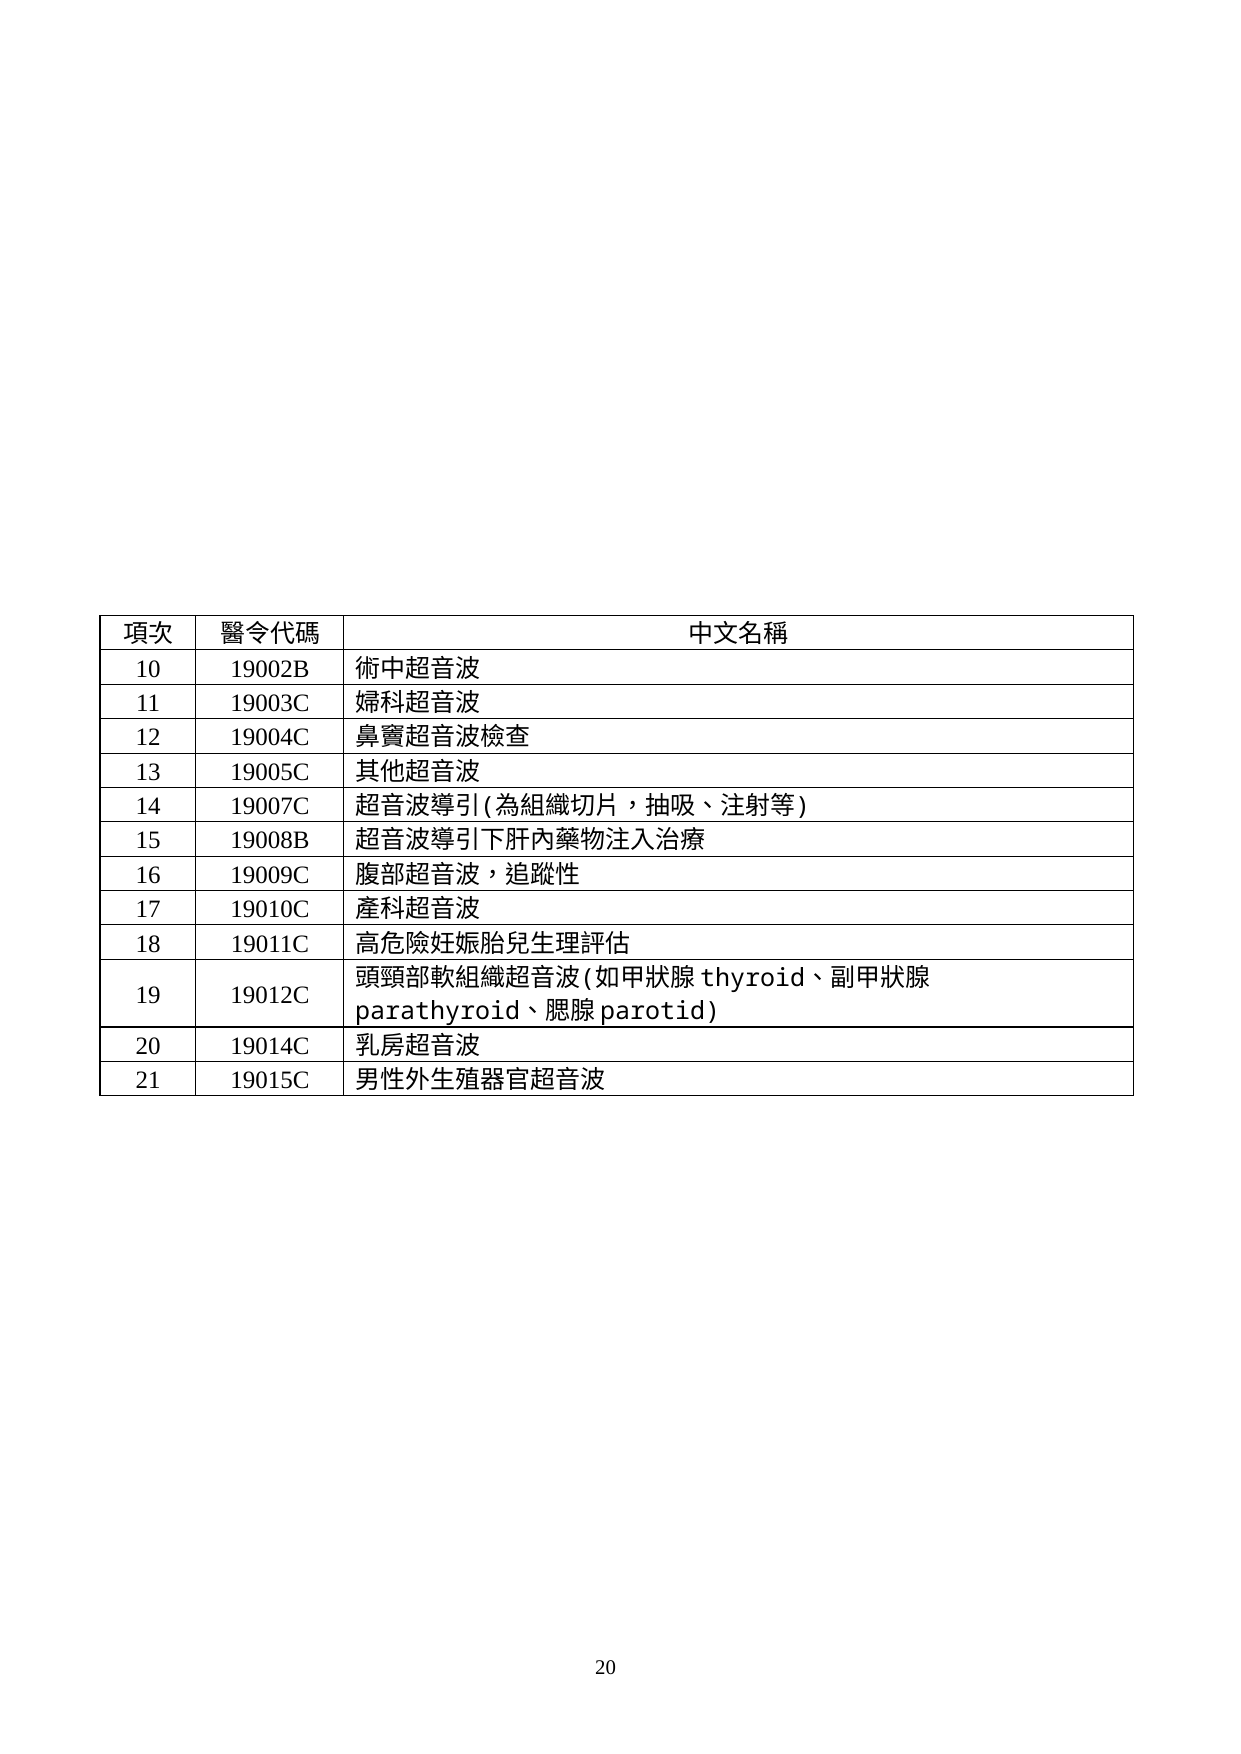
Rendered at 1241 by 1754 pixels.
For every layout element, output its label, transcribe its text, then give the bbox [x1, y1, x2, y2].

table_header 醫令代碼 [196, 616, 343, 649]
table_cell 17 [101, 891, 195, 924]
table_cell 19003C [196, 685, 343, 718]
table_cell 10 [101, 650, 195, 684]
table_header 中文名稱 [344, 616, 1133, 649]
table_cell 超音波導引下肝內藥物注入治療 [344, 822, 1133, 856]
table_cell 19009C [196, 857, 343, 890]
table_cell 19007C [196, 788, 343, 821]
table_cell 19005C [196, 754, 343, 787]
table_cell 乳房超音波 [344, 1028, 1133, 1061]
table_cell 19014C [196, 1028, 343, 1061]
table_cell 頭頸部軟組織超音波(如甲狀腺thyroid、副甲狀腺parathyroid、腮腺parotid) [344, 960, 1133, 1026]
table_cell 19004C [196, 719, 343, 752]
table_cell 產科超音波 [344, 891, 1133, 924]
table_cell 其他超音波 [344, 754, 1133, 787]
table_cell 15 [101, 822, 195, 856]
table_cell 19012C [196, 960, 343, 1026]
table_cell 婦科超音波 [344, 685, 1133, 718]
table_cell 19008B [196, 822, 343, 856]
table_cell 19011C [196, 925, 343, 959]
table_cell 11 [101, 685, 195, 718]
table_cell 19 [101, 960, 195, 1026]
table_cell 18 [101, 925, 195, 959]
table_cell 19015C [196, 1062, 343, 1095]
table_cell 鼻竇超音波檢查 [344, 719, 1133, 752]
table_cell 16 [101, 857, 195, 890]
table_header 項次 [101, 616, 195, 649]
table_cell 13 [101, 754, 195, 787]
table_cell 12 [101, 719, 195, 752]
table_cell 19002B [196, 650, 343, 684]
table_cell 21 [101, 1062, 195, 1095]
table_cell 腹部超音波，追蹤性 [344, 857, 1133, 890]
table_cell 20 [101, 1028, 195, 1061]
table_cell 男性外生殖器官超音波 [344, 1062, 1133, 1095]
table_cell 19010C [196, 891, 343, 924]
table_cell 14 [101, 788, 195, 821]
table_cell 術中超音波 [344, 650, 1133, 684]
table_cell 高危險妊娠胎兒生理評估 [344, 925, 1133, 959]
table_cell 超音波導引(為組織切片，抽吸、注射等) [344, 788, 1133, 821]
